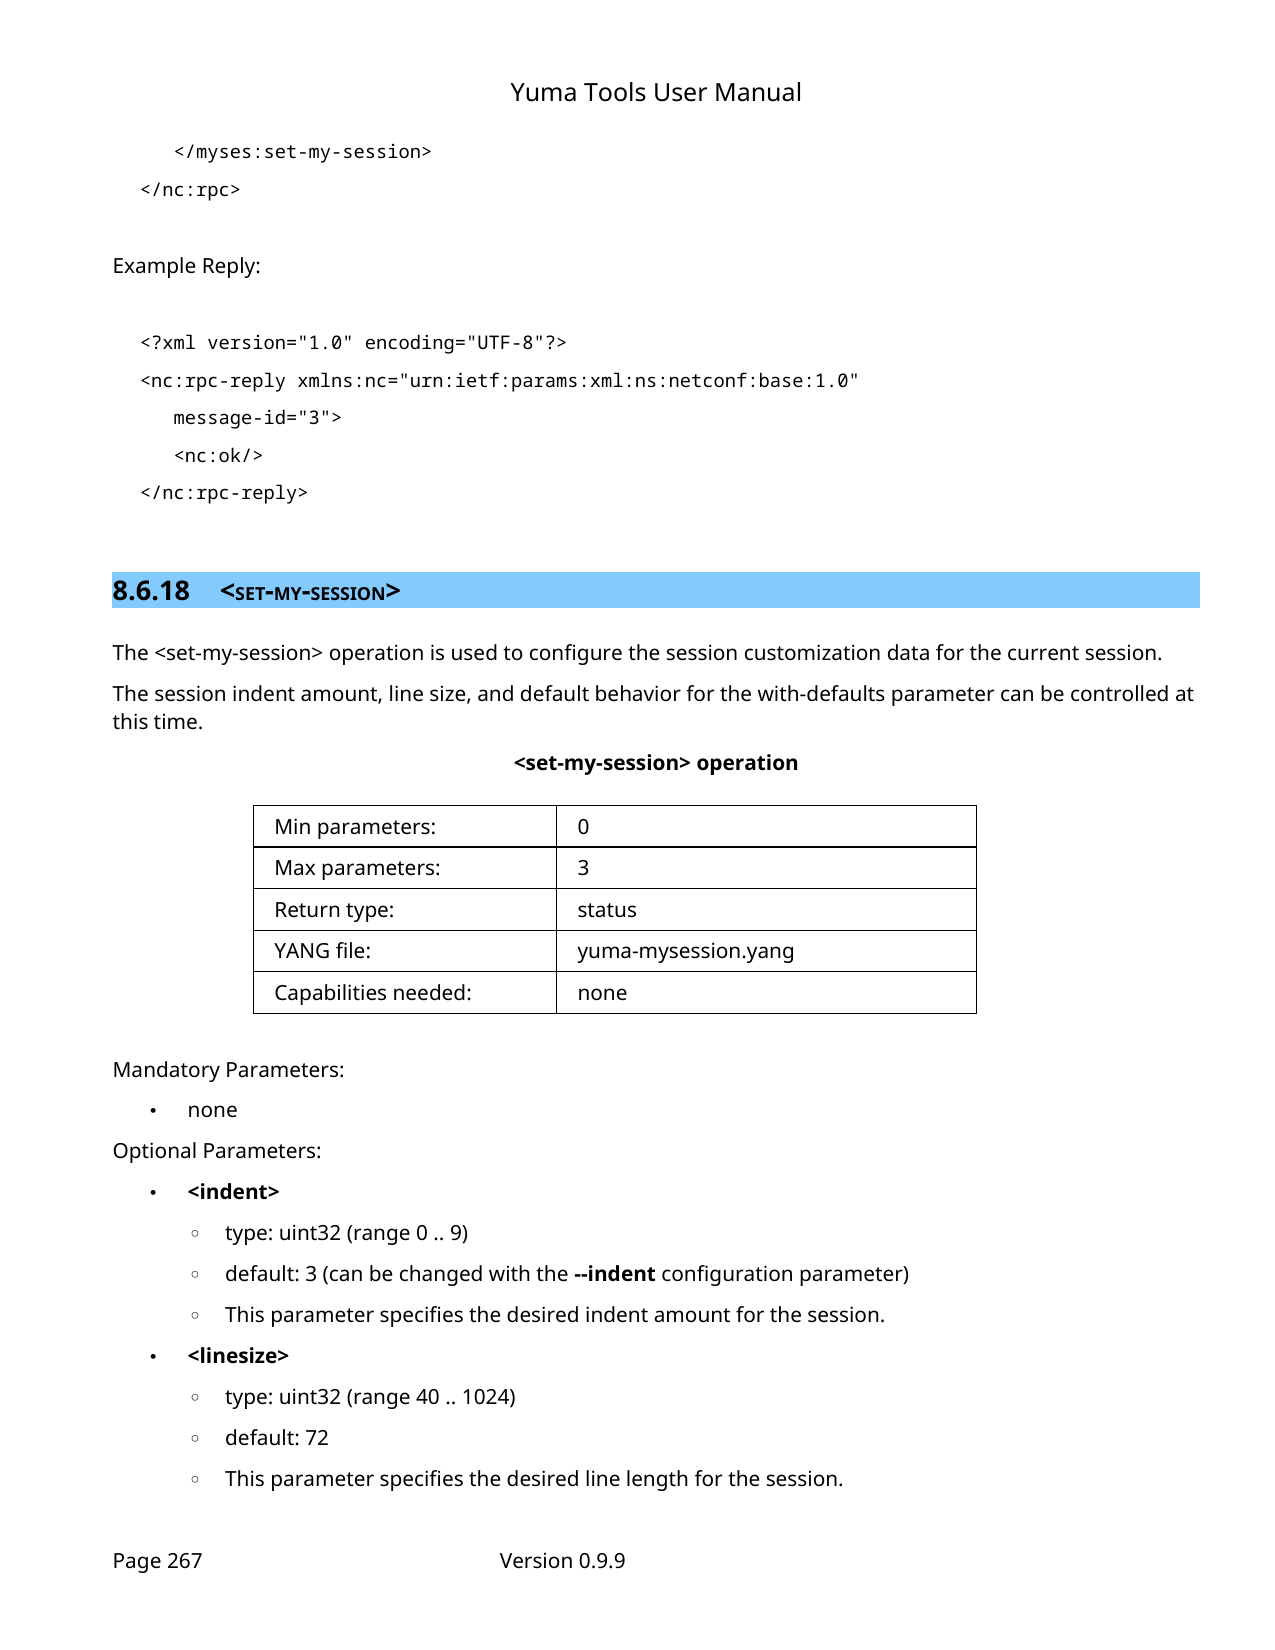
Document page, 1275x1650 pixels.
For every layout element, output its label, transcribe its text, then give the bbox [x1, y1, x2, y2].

text message-id="3"> [139, 404, 1200, 430]
table_header 0 [557, 806, 976, 846]
text Example Reply: [112, 251, 1200, 279]
table_cell none [557, 972, 976, 1013]
table_cell yuma-mysession.yang [557, 931, 976, 971]
list default: 3 (can be changed with the --indent configuration parameter) [187, 1259, 1200, 1288]
table_cell Max parameters: [254, 848, 556, 888]
subtitle <set-my-session> operation [127, 748, 1185, 776]
table_cell 3 [557, 848, 976, 888]
table_cell Capabilities needed: [254, 972, 556, 1013]
table_cell status [557, 889, 976, 929]
text <nc:ok/> [139, 442, 1200, 467]
text Optional Parameters: [112, 1137, 1200, 1165]
list type: uint32 (range 0 .. 9) [187, 1218, 1200, 1247]
text <nc:rpc-reply xmlns:nc="urn:ietf:params:xml:ns:netconf:base:1.0" [139, 367, 1200, 392]
table_cell YANG file: [254, 931, 556, 971]
table_cell Return type: [254, 889, 556, 929]
table_header Min parameters: [254, 806, 556, 846]
list default: 72 [187, 1423, 1200, 1452]
list This parameter specifies the desired line length for the session. [187, 1464, 1200, 1492]
list type: uint32 (range 40 .. 1024) [187, 1382, 1200, 1411]
text </nc:rpc-reply> [139, 479, 1200, 505]
text </nc:rpc> [139, 176, 1200, 202]
list This parameter specifies the desired indent amount for the session. [187, 1300, 1200, 1329]
text The session indent amount, line size, and default behavior for the with-defaults parameter can be controlled at this time. [112, 679, 1200, 736]
list none [150, 1096, 1200, 1124]
text <?xml version="1.0" encoding="UTF-8"?> [139, 329, 1200, 355]
subtitle <set-my-session> [112, 572, 1200, 608]
list <indent> [150, 1177, 1200, 1206]
text Mandatory Parameters: [112, 1055, 1200, 1083]
text </myses:set-my-session> [139, 138, 1200, 164]
list <linesize> [150, 1341, 1200, 1370]
text The <set-my-session> operation is used to configure the session customization data for the current session. [112, 638, 1200, 666]
